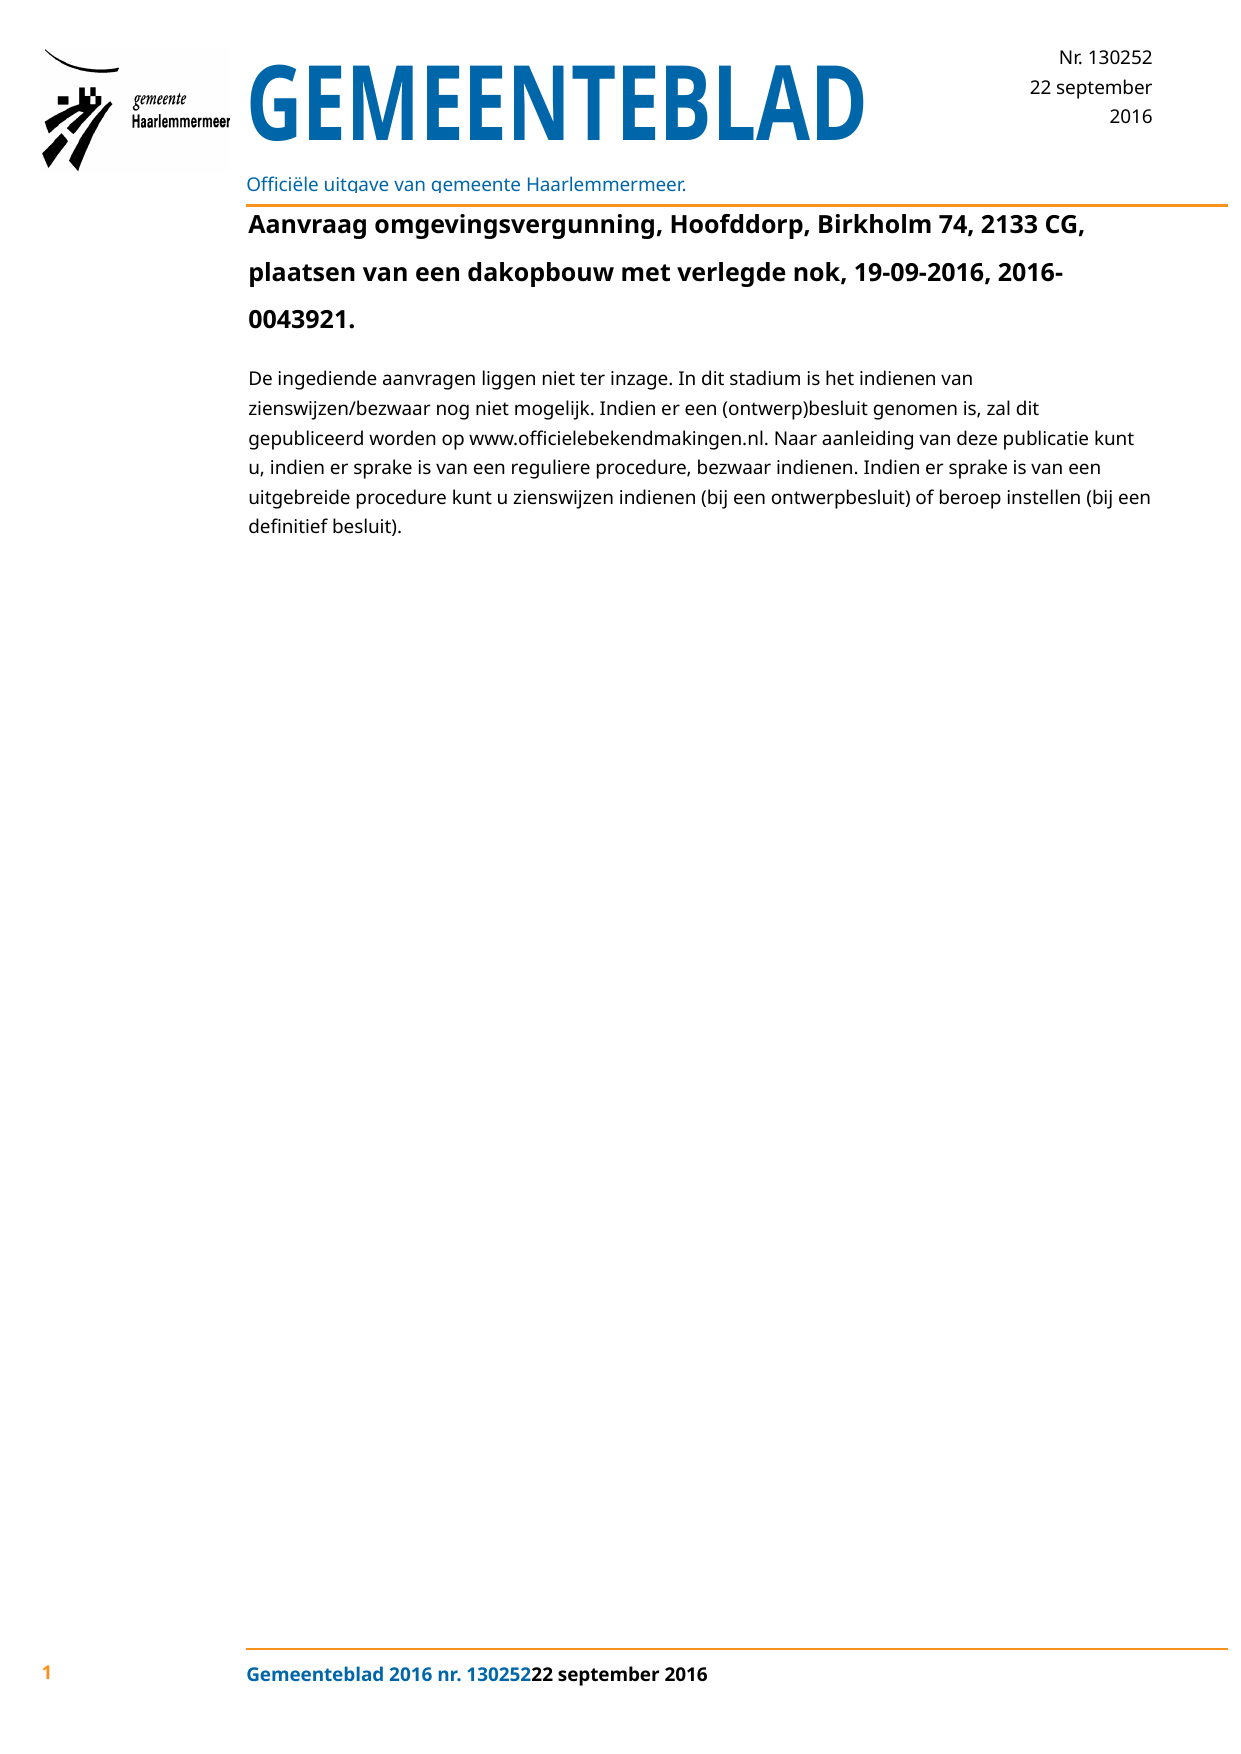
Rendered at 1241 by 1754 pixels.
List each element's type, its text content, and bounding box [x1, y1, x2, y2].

text De ingediende aanvragen liggen niet ter inzage. In dit stadium is het indienen van zienswijzen/bezwaar nog niet mogelijk. Indien er een (ontwerp)besluit genomen is, zal dit gepubliceerd worden op www.officielebekendmakingen.nl. Naar aanleiding van deze publicatie kunt u, indien er sprake is van een reguliere procedure, bezwaar indienen. Indien er sprake is van een uitgebreide procedure kunt u zienswijzen indienen (bij een ontwerpbesluit) of beroep instellen (bij een definitief besluit). [248, 366, 1152, 539]
text Aanvraag omgevingsvergunning, Hoofddorp, Birkholm 74, 2133 CG, plaatsen van een dakopbouw met verlegde nok, 19-09-2016, 2016-0043921. [248, 207, 1152, 336]
picture [41, 47, 231, 172]
